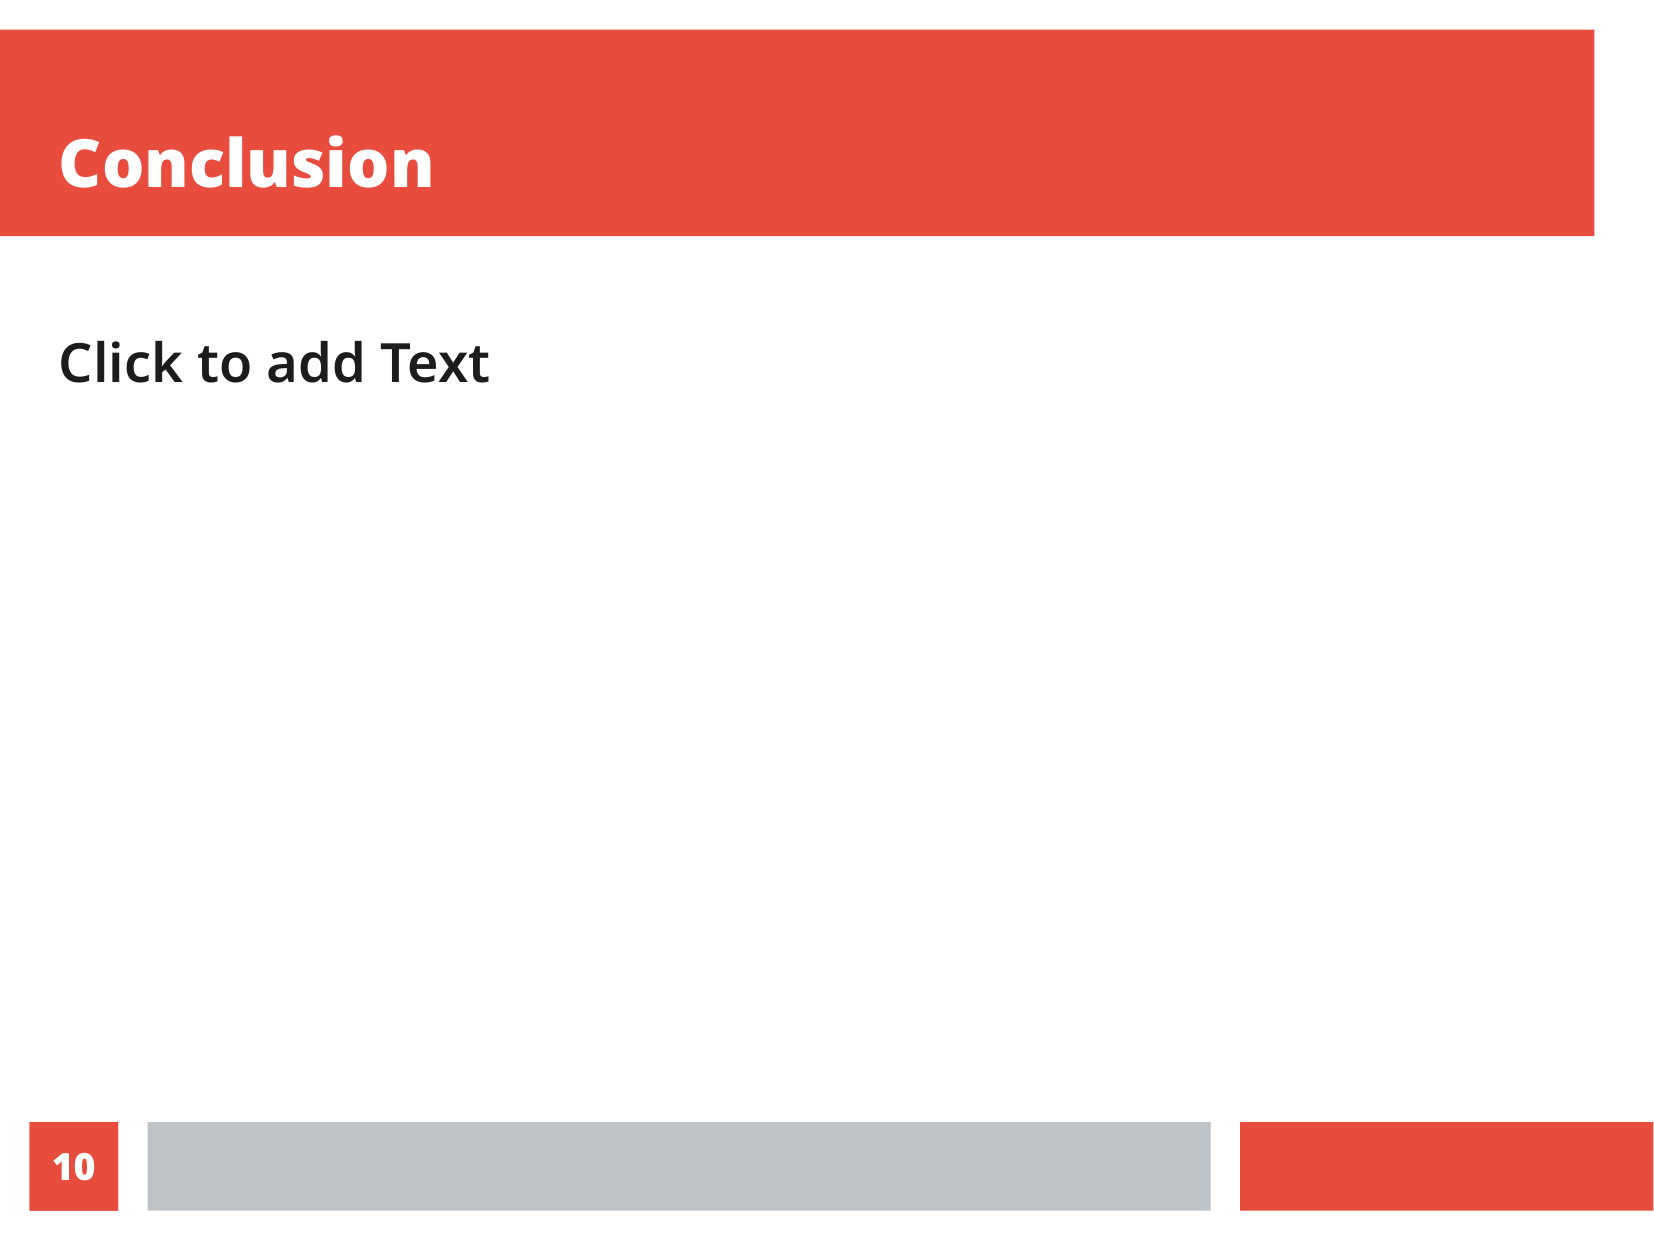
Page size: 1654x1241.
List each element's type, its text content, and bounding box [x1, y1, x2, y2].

title Conclusion [59, 59, 1595, 207]
list Click to add Text [59, 324, 1565, 1093]
